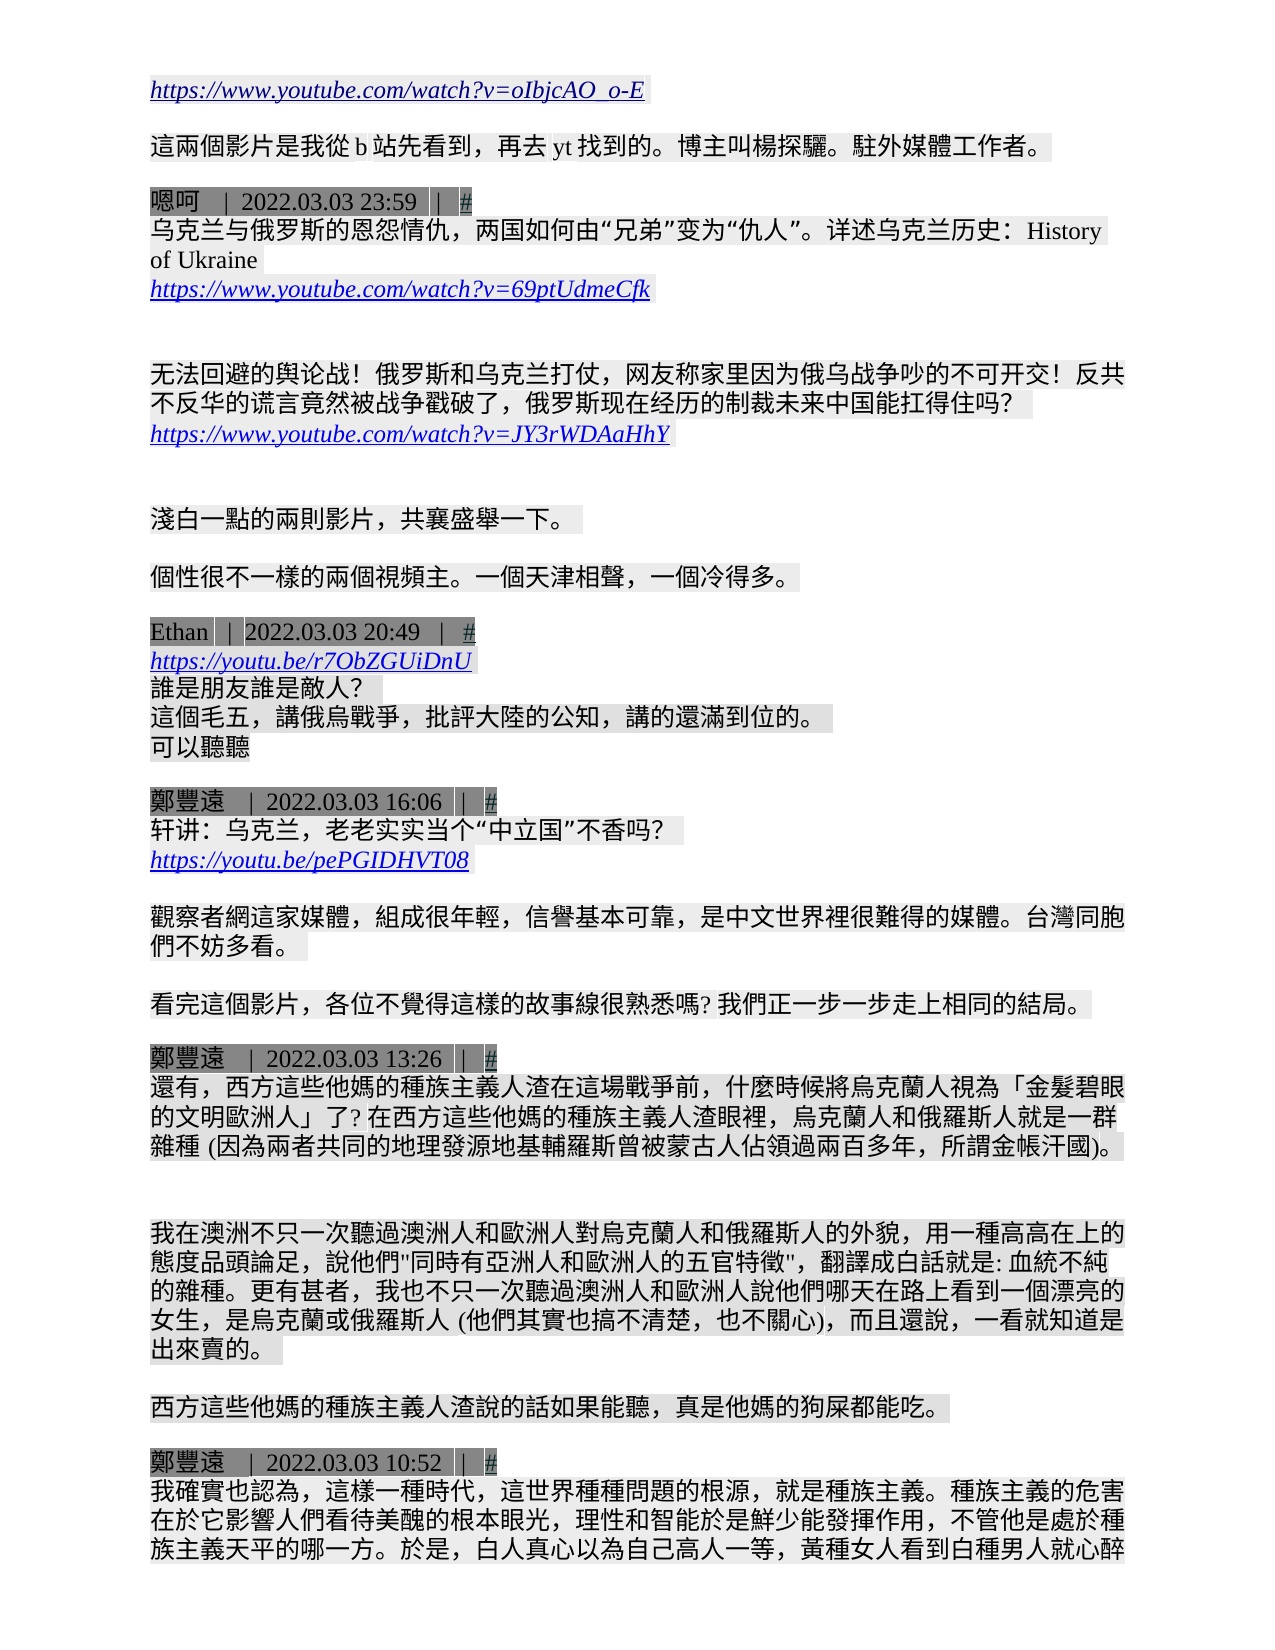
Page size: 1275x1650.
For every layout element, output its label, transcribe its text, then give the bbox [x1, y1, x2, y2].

text 鄭豐遠 | 2022.03.03 10:52 | # [150, 1448, 1125, 1477]
text 鄭豐遠 | 2022.03.03 16:06 | # [150, 787, 1125, 816]
text 鄭豐遠 | 2022.03.03 13:26 | # [150, 1044, 1125, 1073]
text Ethan | 2022.03.03 20:49 | # [150, 617, 1125, 646]
text https://youtu.be/r7ObZGUiDnU 誰是朋友誰是敵人？ 這個毛五，講俄烏戰爭，批評大陸的公知，講的還滿到位的。 可以聽聽 [150, 646, 1125, 762]
text 嗯呵 | 2022.03.03 23:59 | # [150, 187, 1125, 216]
text 轩讲：乌克兰，老老实实当个“中立国”不香吗？ https://youtu.be/pePGIDHVT08 觀察者網這家媒體，組成很年輕，信譽基本可靠，是中文世界裡很難得的媒體。台灣同胞們不妨多看。 看完這個影片，各位不覺得這樣的故事線很熟悉嗎? 我們正一步一步走上相同的結局。 [150, 816, 1125, 1019]
text 還有，西方這些他媽的種族主義人渣在這場戰爭前，什麼時候將烏克蘭人視為「金髮碧眼的文明歐洲人」了? 在西方這些他媽的種族主義人渣眼裡，烏克蘭人和俄羅斯人就是一群雜種 (因為兩者共同的地理發源地基輔羅斯曾被蒙古人佔領過兩百多年，所謂金帳汗國)。 我在澳洲不只一次聽過澳洲人和歐洲人對烏克蘭人和俄羅斯人的外貌，用一種高高在上的態度品頭論足，說他們"同時有亞洲人和歐洲人的五官特徵"，翻譯成白話就是: 血統不純的雜種。更有甚者，我也不只一次聽過澳洲人和歐洲人說他們哪天在路上看到一個漂亮的女生，是烏克蘭或俄羅斯人 (他們其實也搞不清楚，也不關心)，而且還說，一看就知道是出來賣的。 西方這些他媽的種族主義人渣說的話如果能聽，真是他媽的狗屎都能吃。 [150, 1073, 1125, 1423]
text 乌克兰与俄罗斯的恩怨情仇，两国如何由“兄弟”变为“仇人”。详述乌克兰历史：History of Ukraine https://www.youtube.com/watch?v=69ptUdmeCfk 无法回避的舆论战！俄罗斯和乌克兰打仗，网友称家里因为俄乌战争吵的不可开交！反共不反华的谎言竟然被战争戳破了，俄罗斯现在经历的制裁未来中国能扛得住吗？ https://www.youtube.com/watch?v=JY3rWDAaHhY 淺白一點的兩則影片，共襄盛舉一下。 個性很不一樣的兩個視頻主。一個天津相聲，一個冷得多。 [150, 216, 1125, 592]
text https://www.youtube.com/watch?v=oIbjcAO_o-E 這兩個影片是我從b站先看到，再去yt找到的。博主叫楊探驪。駐外媒體工作者。 [150, 75, 1125, 162]
text 我確實也認為，這樣一種時代，這世界種種問題的根源，就是種族主義。種族主義的危害在於它影響人們看待美醜的根本眼光，理性和智能於是鮮少能發揮作用，不管他是處於種族主義天平的哪一方。於是，白人真心以為自己高人一等，黃種女人看到白種男人就心醉 [150, 1477, 1125, 1564]
